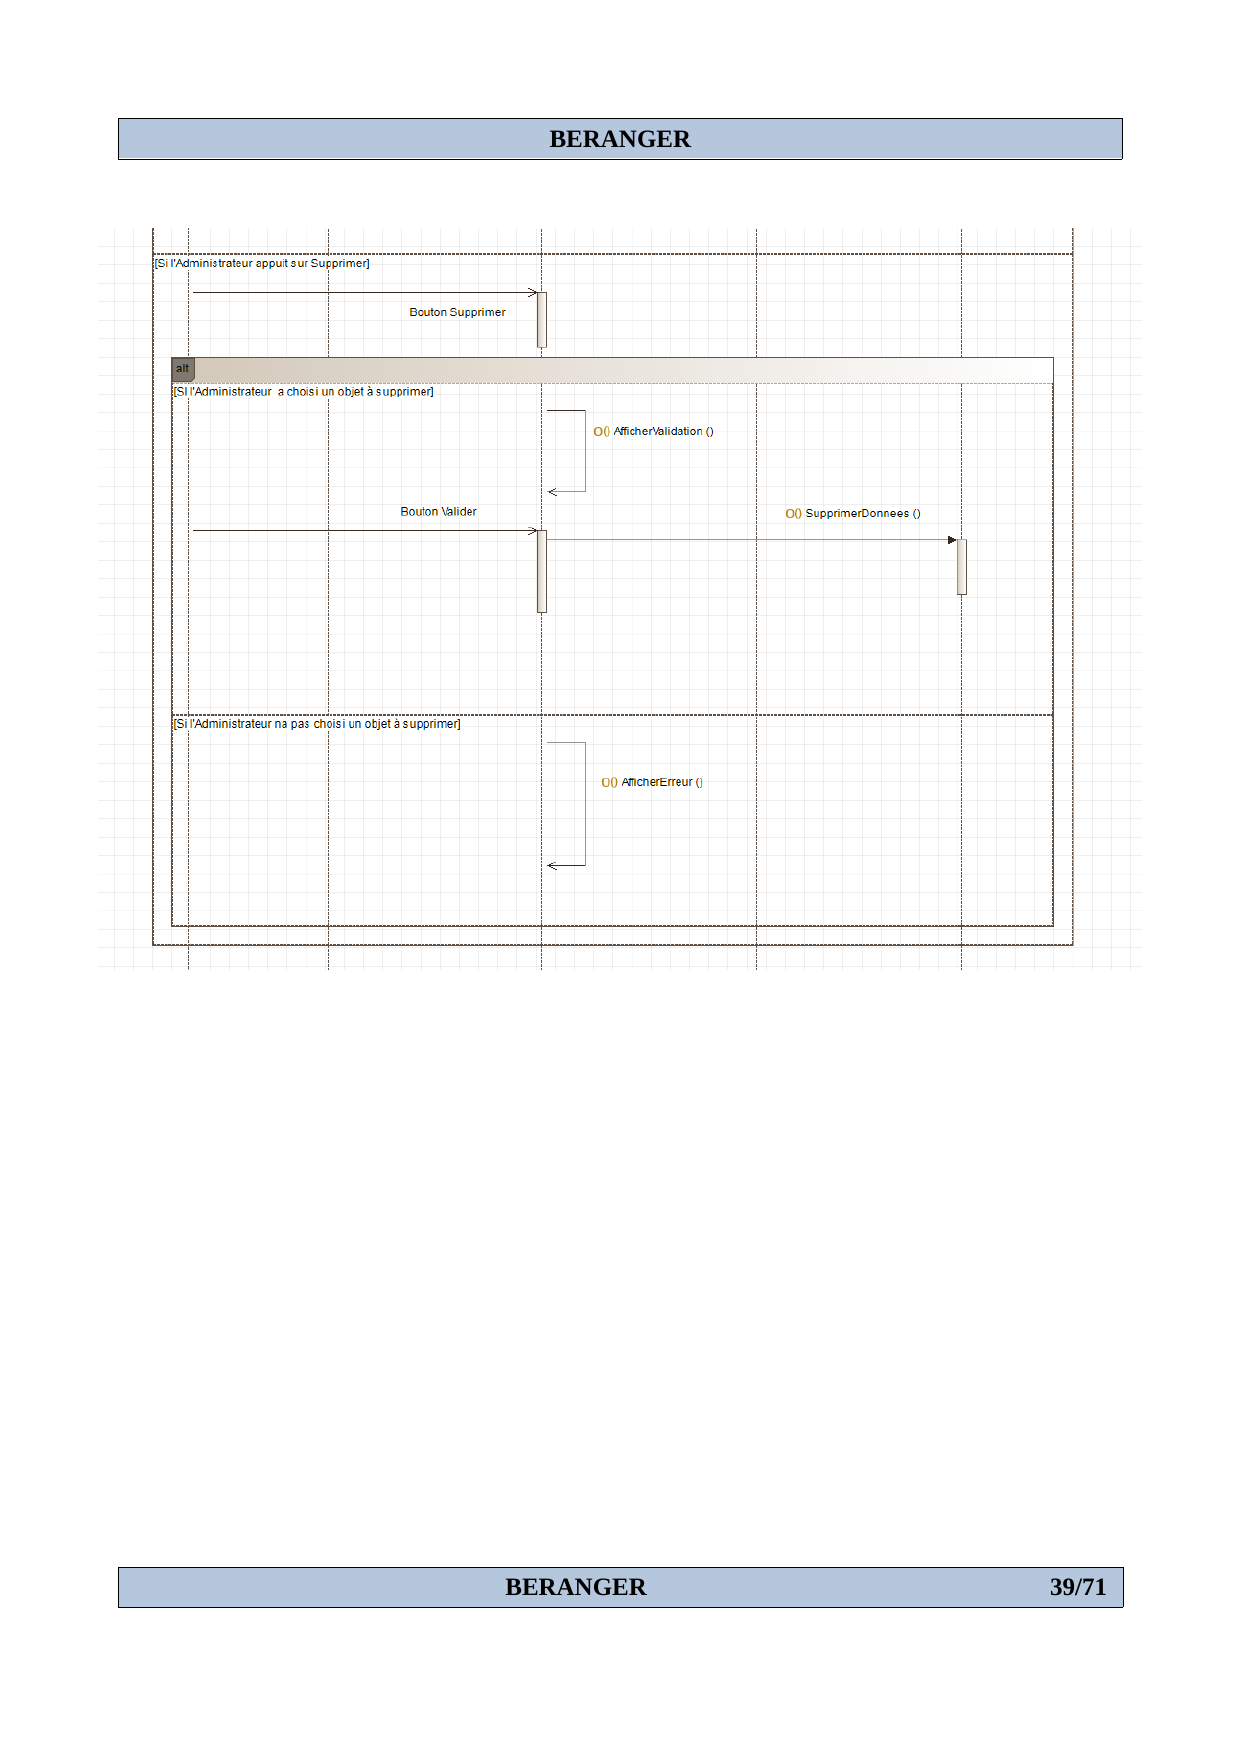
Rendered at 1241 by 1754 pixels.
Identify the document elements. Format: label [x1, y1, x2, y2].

picture [98, 228, 1143, 970]
